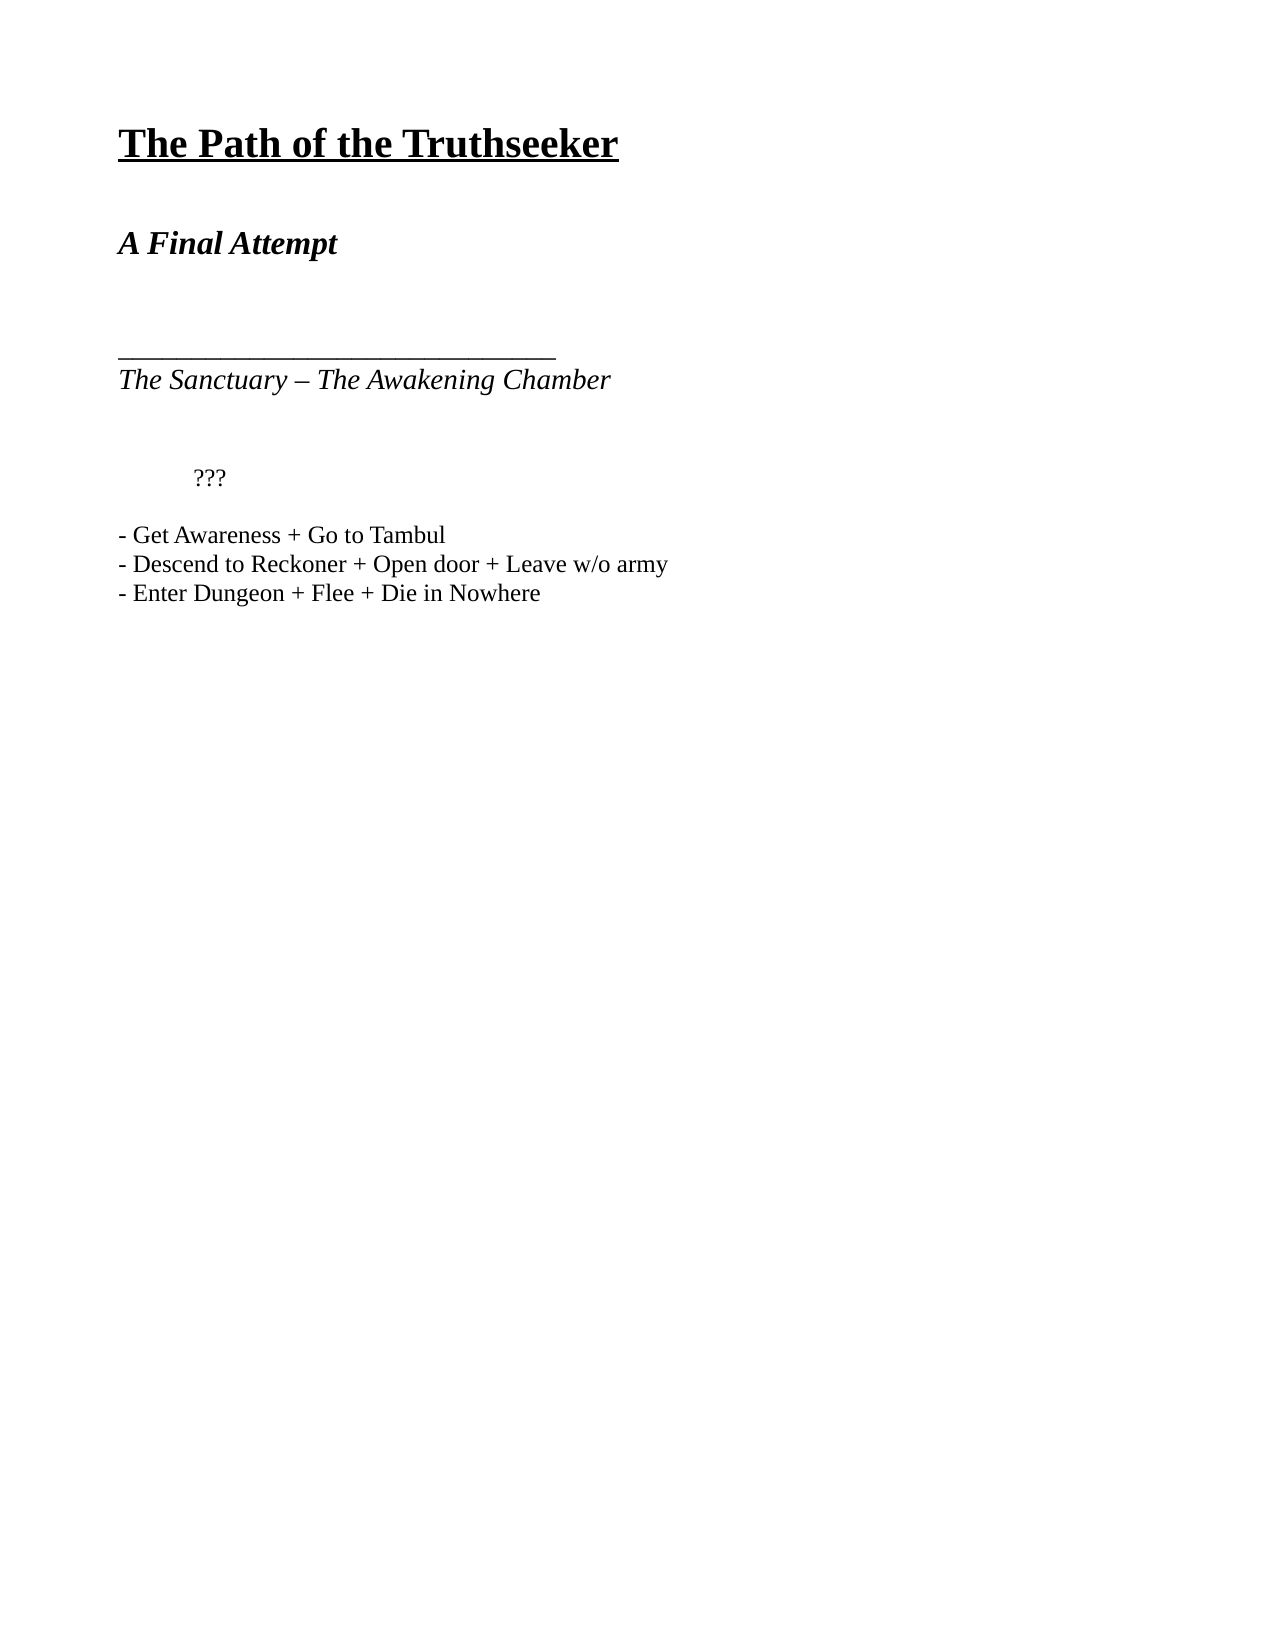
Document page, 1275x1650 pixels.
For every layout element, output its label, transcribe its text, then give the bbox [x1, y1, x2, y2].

text ??? [118, 463, 1157, 492]
text - Get Awareness + Go to Tambul [118, 521, 1157, 549]
text A Final Attempt [118, 223, 1157, 262]
text - Descend to Reckoner + Open door + Leave w/o army [118, 549, 1157, 578]
text ______________________________ [118, 329, 1157, 362]
text The Path of the Truthseeker [118, 118, 1157, 166]
text - Enter Dungeon + Flee + Die in Nowhere [118, 578, 1157, 607]
text The Sanctuary – The Awakening Chamber [118, 362, 1157, 396]
